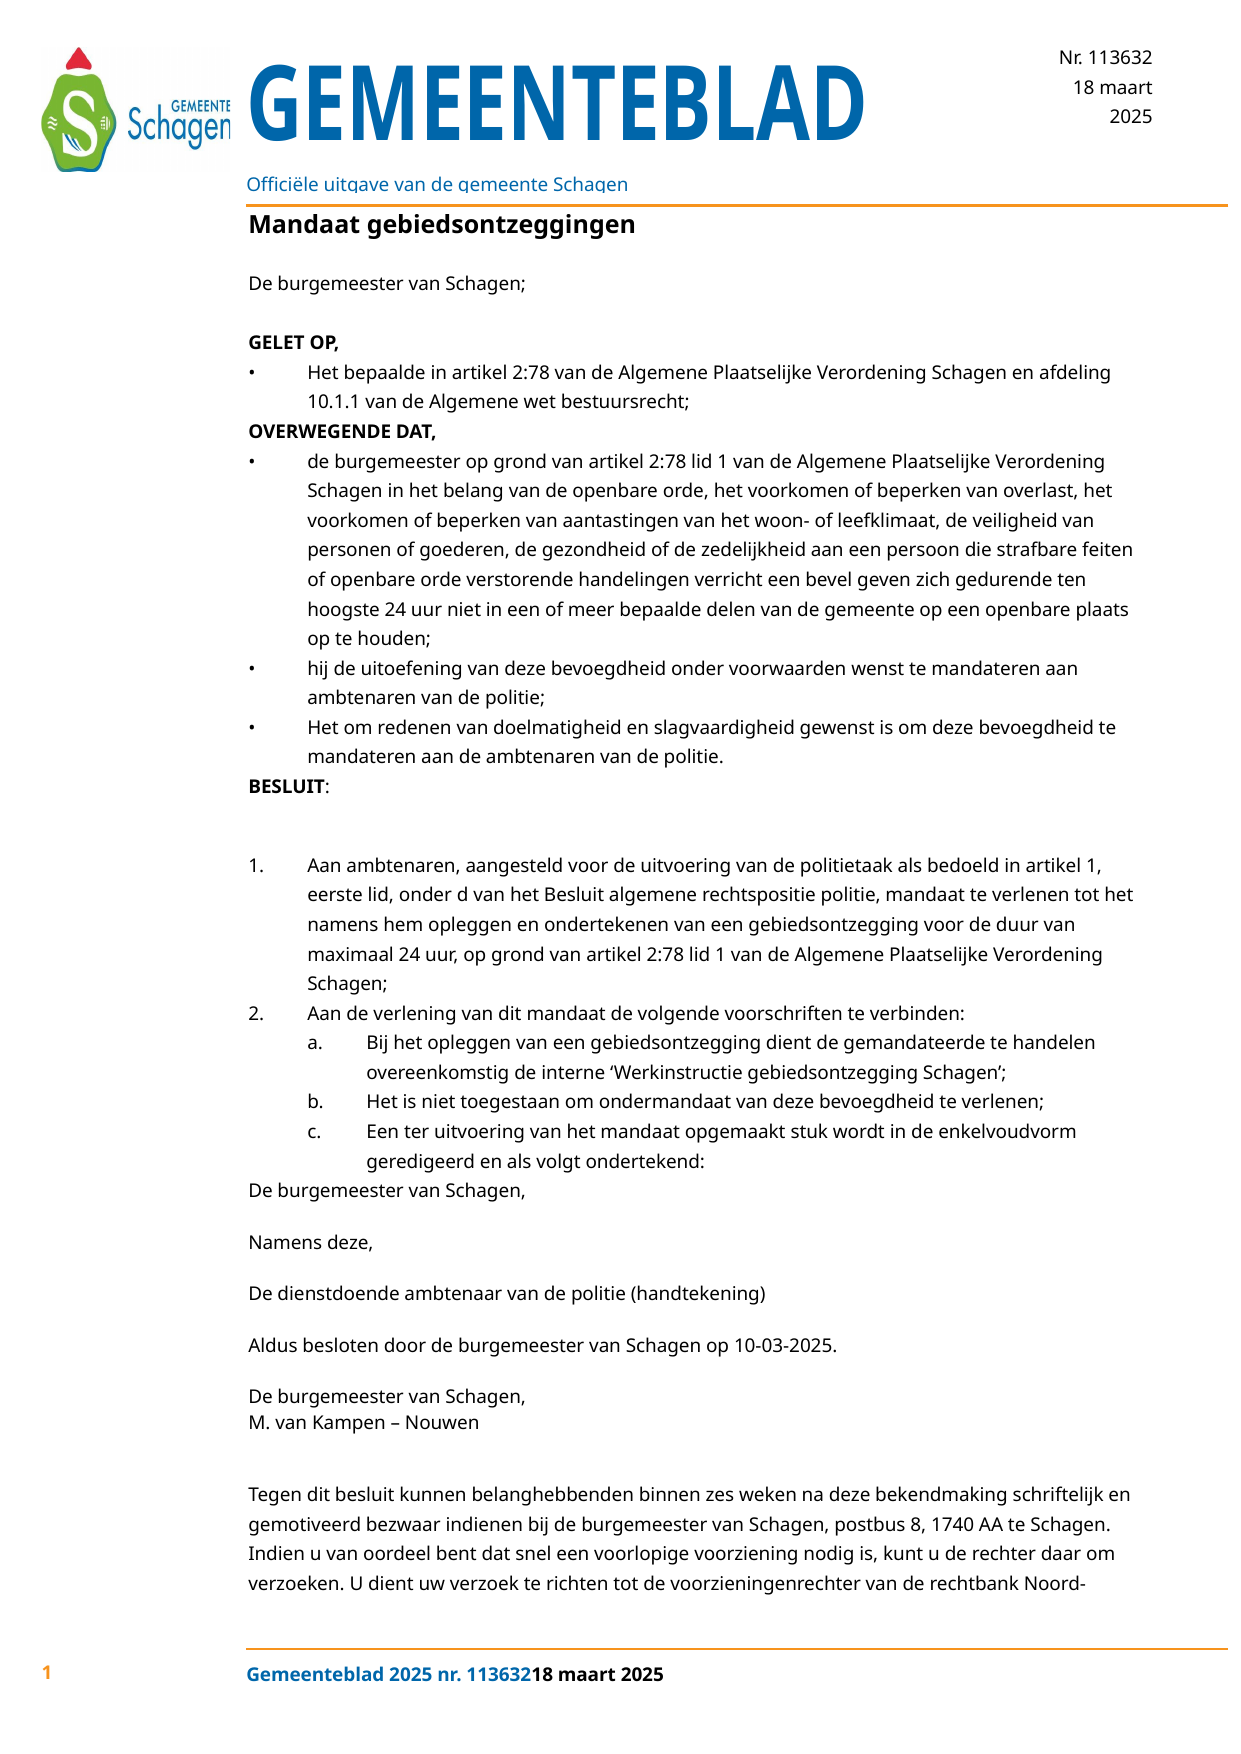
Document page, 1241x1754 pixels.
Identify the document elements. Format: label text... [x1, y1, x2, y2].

list Het is niet toegestaan om ondermandaat van deze bevoegdheid te verlenen; [307, 1089, 1152, 1114]
list Een ter uitvoering van het mandaat opgemaakt stuk wordt in de enkelvoudvorm geredigeerd en als volgt ondertekend: [307, 1118, 1152, 1174]
text Tegen dit besluit kunnen belanghebbenden binnen zes weken na deze bekendmaking schriftelijk en gemotiveerd bezwaar indienen bij de burgemeester van Schagen, postbus 8, 1740 AA te Schagen. Indien u van oordeel bent dat snel een voorlopige voorziening nodig is, kunt u de rechter daar om verzoeken. U dient uw verzoek te richten tot de voorzieningenrechter van de rechtbank Noord- [248, 1481, 1152, 1596]
list Aan ambtenaren, aangesteld voor de uitvoering van de politietaak als bedoeld in artikel 1, eerste lid, onder d van het Besluit algemene rechtspositie politie, mandaat te verlenen tot het namens hem opleggen en ondertekenen van een gebiedsontzegging voor de duur van maximaal 24 uur, op grond van artikel 2:78 lid 1 van de Algemene Plaatselijke Verordening Schagen; [248, 852, 1152, 996]
text Mandaat gebiedsontzeggingen [248, 207, 1152, 241]
text Namens deze, [248, 1229, 1152, 1255]
list de burgemeester op grond van artikel 2:78 lid 1 van de Algemene Plaatselijke Verordening Schagen in het belang van de openbare orde, het voorkomen of beperken van overlast, het voorkomen of beperken van aantastingen van het woon- of leefklimaat, de veiligheid van personen of goederen, de gezondheid of de zedelijkheid aan een persoon die strafbare feiten of openbare orde verstorende handelingen verricht een bevel geven zich gedurende ten hoogste 24 uur niet in een of meer bepaalde delen van de gemeente op een openbare plaats op te houden; [248, 448, 1152, 651]
text GELET OP, [248, 329, 1152, 355]
list hij de uitoefening van deze bevoegdheid onder voorwaarden wenst te mandateren aan ambtenaren van de politie; [248, 655, 1152, 710]
list Het bepaalde in artikel 2:78 van de Algemene Plaatselijke Verordening Schagen en afdeling 10.1.1 van de Algemene wet bestuursrecht; [248, 359, 1152, 414]
text OVERWEGENDE DAT, [248, 418, 1152, 444]
text De burgemeester van Schagen; [248, 270, 1152, 296]
list Aan de verlening van dit mandaat de volgende voorschriften te verbinden: [248, 1000, 1152, 1026]
list Bij het opleggen van een gebiedsontzegging dient de gemandateerde te handelen overeenkomstig de interne ‘Werkinstructie gebiedsontzegging Schagen’; [307, 1029, 1152, 1085]
text De burgemeester van Schagen, [248, 1383, 1152, 1409]
text De burgemeester van Schagen, [248, 1177, 1152, 1203]
text De dienstdoende ambtenaar van de politie (handtekening) [248, 1280, 1152, 1306]
text BESLUIT: [248, 773, 1152, 799]
text M. van Kampen – Nouwen [248, 1409, 1152, 1435]
list Het om redenen van doelmatigheid en slagvaardigheid gewenst is om deze bevoegdheid te mandateren aan de ambtenaren van de politie. [248, 714, 1152, 769]
text Aldus besloten door de burgemeester van Schagen op 10-03-2025. [248, 1332, 1152, 1358]
picture [41, 47, 231, 172]
